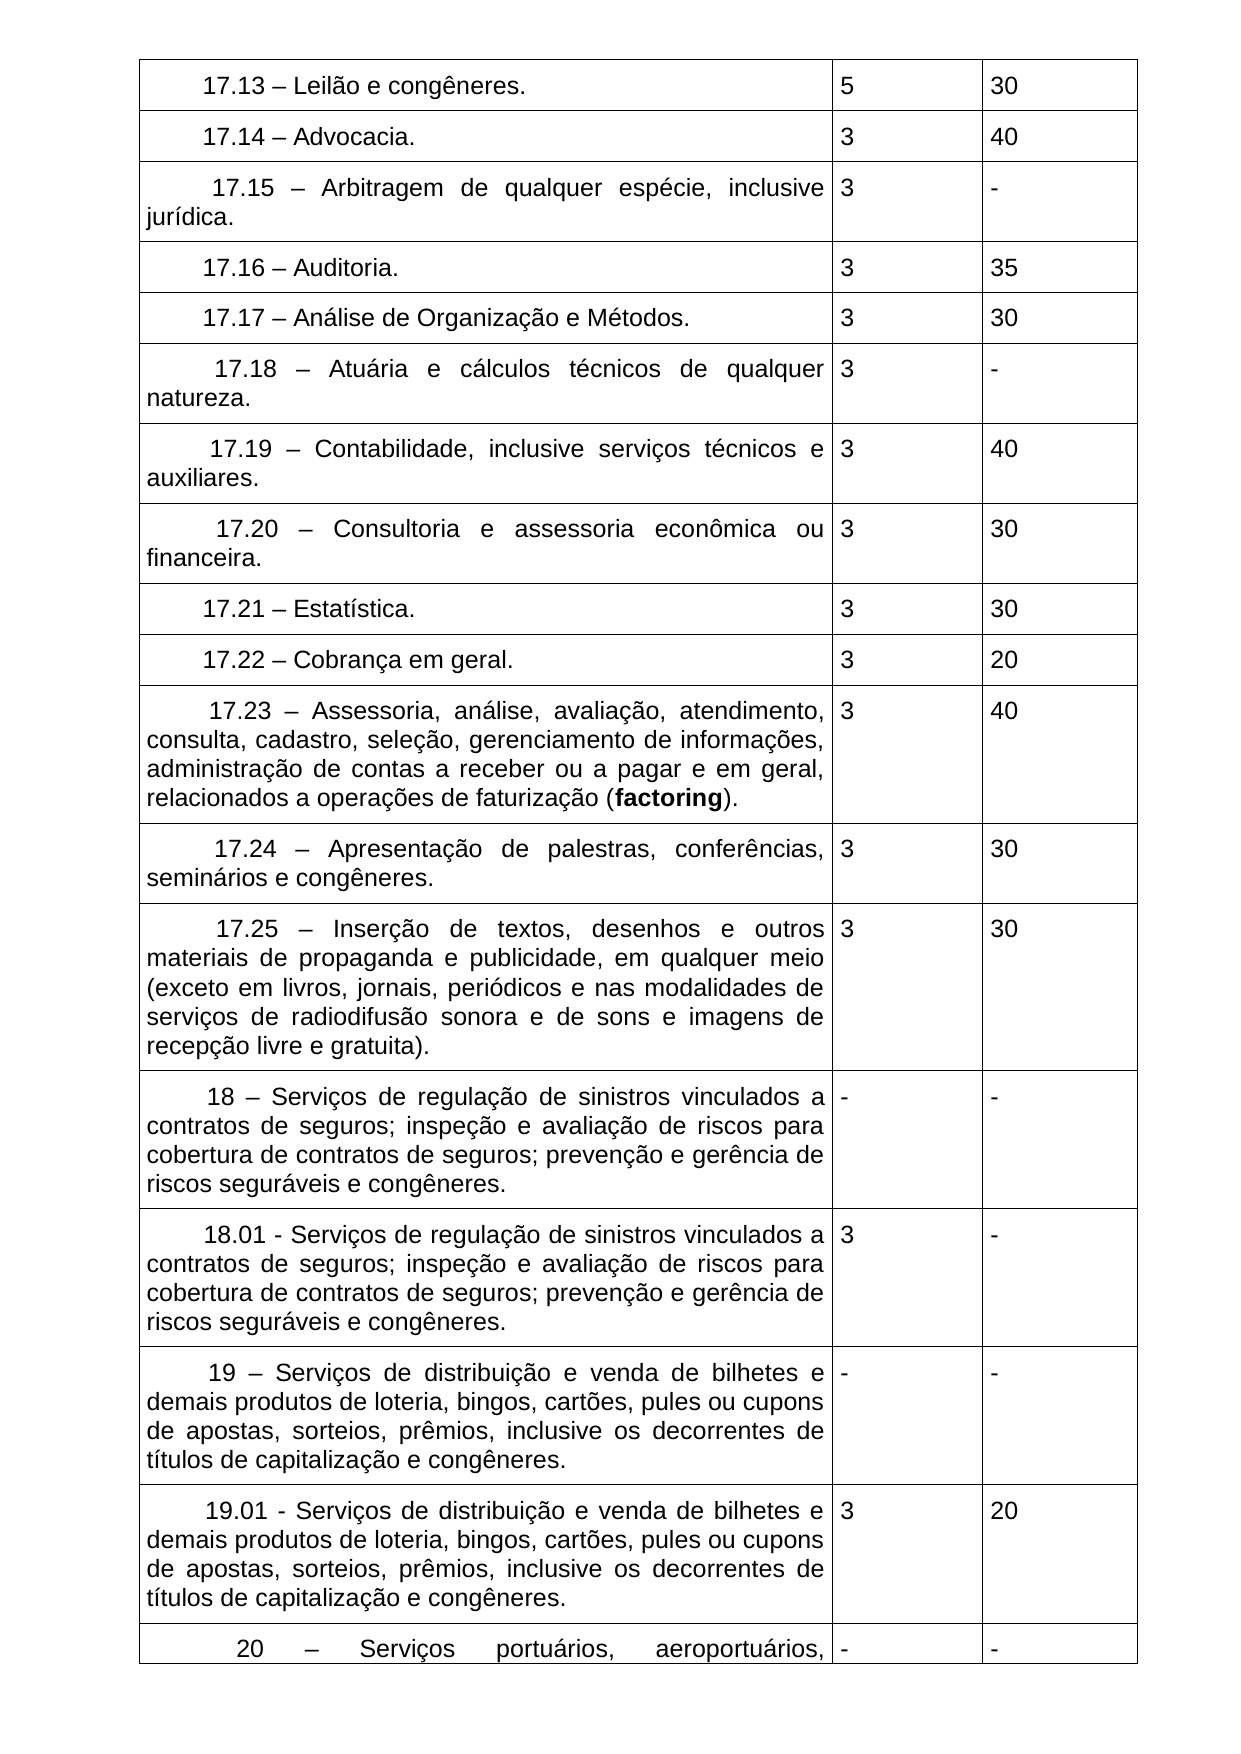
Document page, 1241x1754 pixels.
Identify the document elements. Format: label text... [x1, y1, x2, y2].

table_cell 18.01 - Serviços de regulação de sinistros vinculados a contratos de seguros; inspeção e avaliação de riscos para cobertura de contratos de seguros; prevenção e gerência de riscos seguráveis e congêneres. [140, 1209, 832, 1346]
table_cell 17.19 – Contabilidade, inclusive serviços técnicos e auxiliares. [140, 424, 832, 503]
table_cell 17.25 – Inserção de textos, desenhos e outros materiais de propaganda e publicidade, em qualquer meio (exceto em livros, jornais, periódicos e nas modalidades de serviços de radiodifusão sonora e de sons e imagens de recepção livre e gratuita). [140, 904, 832, 1070]
table_cell 3 [833, 635, 982, 685]
table_cell - [983, 1624, 1137, 1663]
table_cell - [833, 1071, 982, 1208]
table_cell 3 [833, 242, 982, 292]
table_cell 17.22 – Cobrança em geral. [140, 635, 832, 685]
table_cell 3 [833, 293, 982, 343]
table_cell 30 [983, 504, 1137, 583]
table_cell 3 [833, 344, 982, 423]
table_cell 3 [833, 584, 982, 634]
table_cell 40 [983, 111, 1137, 161]
table_cell 3 [833, 111, 982, 161]
table_cell 30 [983, 904, 1137, 1070]
table_cell - [983, 162, 1137, 241]
table_cell 17.14 – Advocacia. [140, 111, 832, 161]
table_cell 20 – Serviços portuários, aeroportuários, [140, 1624, 832, 1663]
table_cell 18 – Serviços de regulação de sinistros vinculados a contratos de seguros; inspeção e avaliação de riscos para cobertura de contratos de seguros; prevenção e gerência de riscos seguráveis e congêneres. [140, 1071, 832, 1208]
table_cell 40 [983, 424, 1137, 503]
table_cell 3 [833, 162, 982, 241]
table_cell 3 [833, 824, 982, 903]
table_cell - [983, 1209, 1137, 1346]
table_cell 17.17 – Análise de Organização e Métodos. [140, 293, 832, 343]
table_cell 30 [983, 584, 1137, 634]
table_cell 17.16 – Auditoria. [140, 242, 832, 292]
table_cell 17.24 – Apresentação de palestras, conferências, seminários e congêneres. [140, 824, 832, 903]
table_cell 3 [833, 424, 982, 503]
table_cell 17.20 – Consultoria e assessoria econômica ou financeira. [140, 504, 832, 583]
table_cell 3 [833, 686, 982, 823]
table_cell 17.21 – Estatística. [140, 584, 832, 634]
table_cell - [833, 1347, 982, 1484]
table_cell 30 [983, 293, 1137, 343]
table_cell 17.13 – Leilão e congêneres. [140, 60, 832, 110]
table_cell 5 [833, 60, 982, 110]
table_cell 35 [983, 242, 1137, 292]
table_cell 30 [983, 60, 1137, 110]
table_cell 17.23 – Assessoria, análise, avaliação, atendimento, consulta, cadastro, seleção, gerenciamento de informações, administração de contas a receber ou a pagar e em geral, relacionados a operações de faturização (factoring). [140, 686, 832, 823]
table_cell - [983, 1347, 1137, 1484]
table_cell - [983, 344, 1137, 423]
table_cell - [833, 1624, 982, 1663]
table_cell 3 [833, 904, 982, 1070]
table_cell 19.01 - Serviços de distribuição e venda de bilhetes e demais produtos de loteria, bingos, cartões, pules ou cupons de apostas, sorteios, prêmios, inclusive os decorrentes de títulos de capitalização e congêneres. [140, 1485, 832, 1622]
table_cell 40 [983, 686, 1137, 823]
table_cell 20 [983, 1485, 1137, 1622]
table_cell 3 [833, 1209, 982, 1346]
table_cell - [983, 1071, 1137, 1208]
table_cell 19 – Serviços de distribuição e venda de bilhetes e demais produtos de loteria, bingos, cartões, pules ou cupons de apostas, sorteios, prêmios, inclusive os decorrentes de títulos de capitalização e congêneres. [140, 1347, 832, 1484]
table_cell 17.15 – Arbitragem de qualquer espécie, inclusive jurídica. [140, 162, 832, 241]
table_cell 3 [833, 1485, 982, 1622]
table_cell 3 [833, 504, 982, 583]
table_cell 30 [983, 824, 1137, 903]
table_cell 17.18 – Atuária e cálculos técnicos de qualquer natureza. [140, 344, 832, 423]
table_cell 20 [983, 635, 1137, 685]
